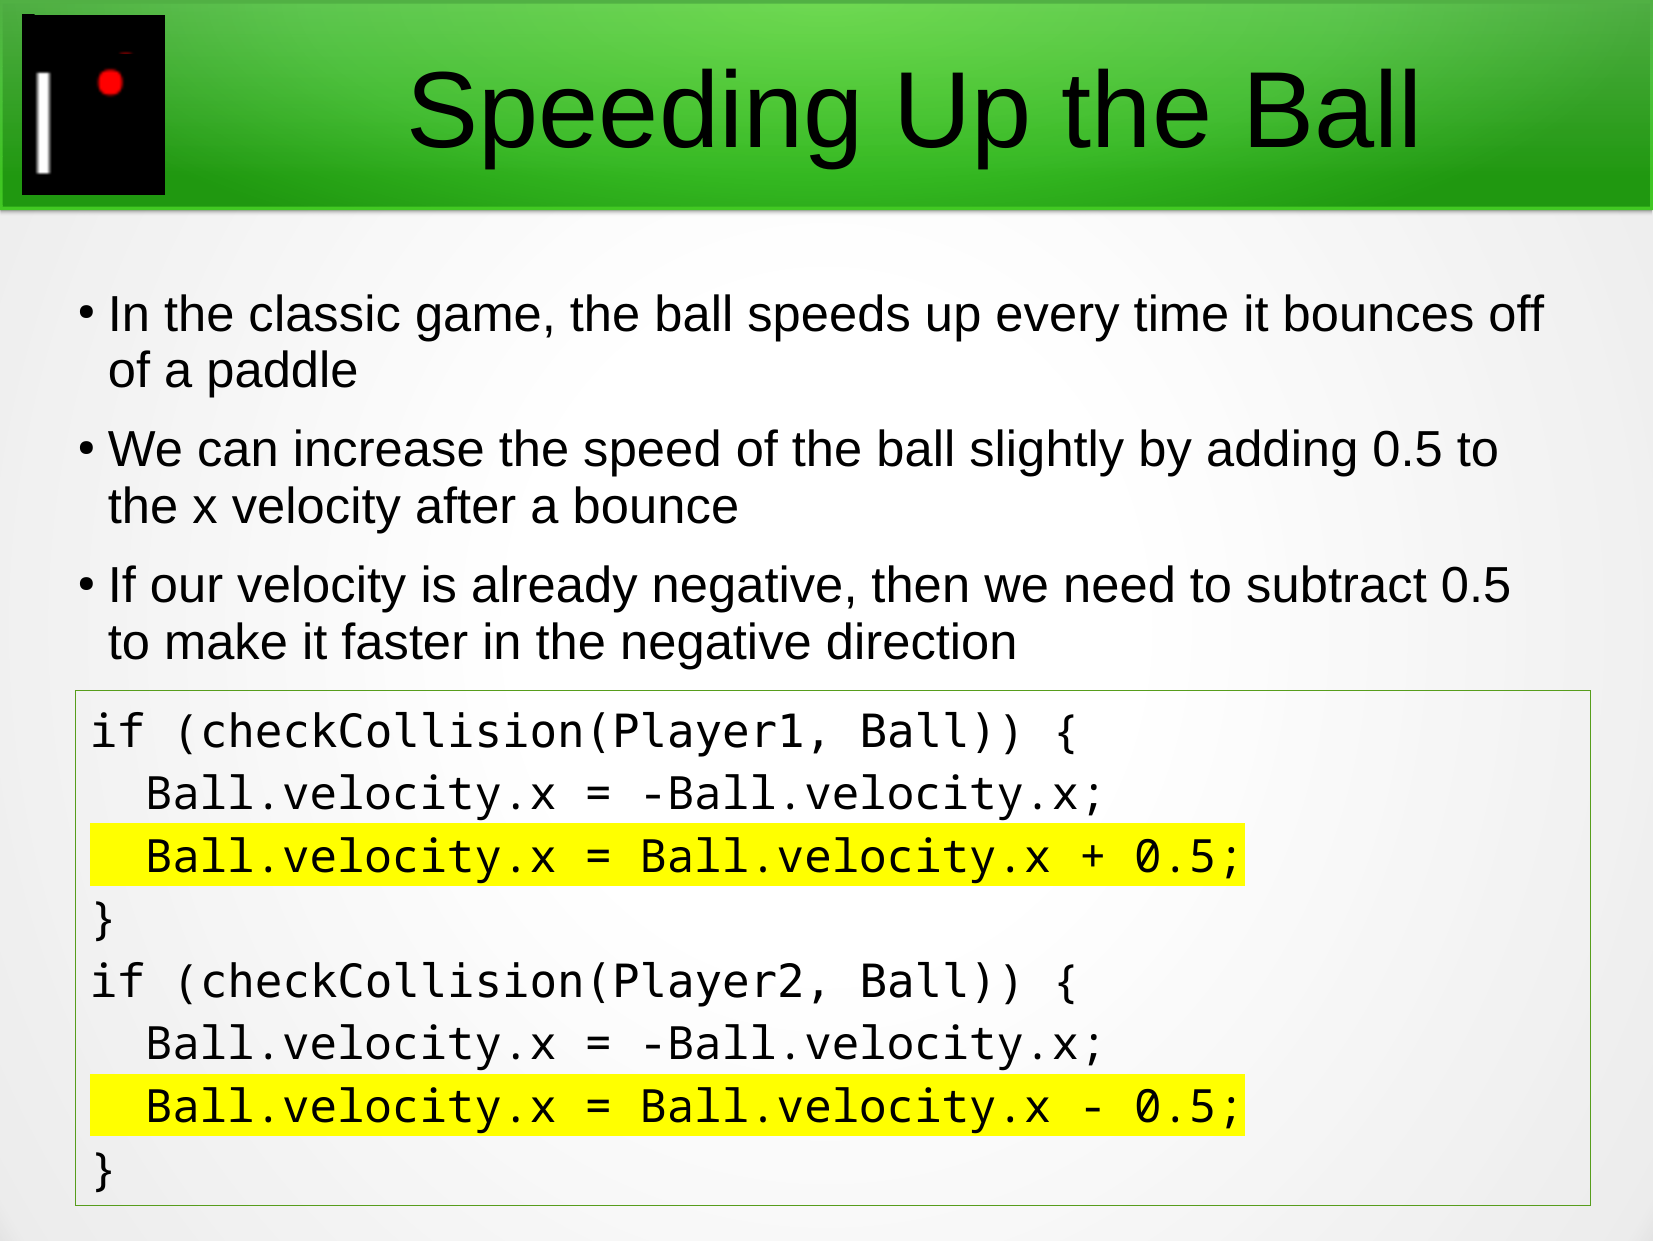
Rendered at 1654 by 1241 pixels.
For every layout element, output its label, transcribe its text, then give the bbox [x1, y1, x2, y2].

text_box if (checkCollision(Player1, Ball)) { Ball.velocity.x = -Ball.velocity.x; Ball.velocity.x = Ball.velocity.x + 0.5; } if (checkCollision(Player2, Ball)) { Ball.velocity.x = -Ball.velocity.x; Ball.velocity.x = Ball.velocity.x - 0.5; } [75, 690, 1591, 1186]
picture [22, 14, 165, 195]
title Speeding Up the Ball [195, 30, 1636, 190]
list In the classic game, the ball speeds up every time it bounces off of a paddle We can increase the speed of the ball slightly by adding 0.5 to the x velocity after a bounce If our velocity is already negative, then we need to subtract 0.5 to make it faster in the negative direction [67, 285, 1561, 676]
